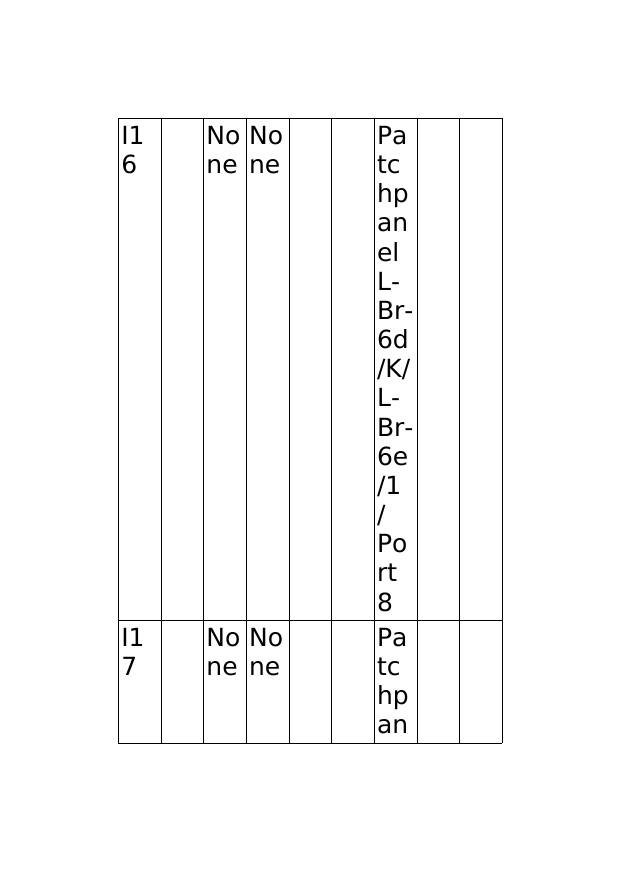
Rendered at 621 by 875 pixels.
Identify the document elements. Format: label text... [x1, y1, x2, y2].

table_cell I16 [119, 119, 161, 620]
table_cell I17 [119, 621, 161, 742]
table_cell [162, 621, 203, 742]
table_cell None [247, 119, 289, 620]
table_cell [290, 621, 331, 742]
table_cell [290, 119, 331, 620]
table_cell Patchpan [375, 621, 417, 742]
table_cell None [247, 621, 289, 742]
table_cell [332, 119, 374, 620]
table_cell None [204, 621, 246, 742]
table_cell None [204, 119, 246, 620]
table_cell [460, 621, 502, 742]
table_cell [460, 119, 502, 620]
table_cell [418, 621, 459, 742]
table_cell Patchpanel L-Br-6d/K/L-Br-6e/1 / Port 8 [375, 119, 417, 620]
table_cell [332, 621, 374, 742]
table_cell [162, 119, 203, 620]
table_cell [418, 119, 459, 620]
